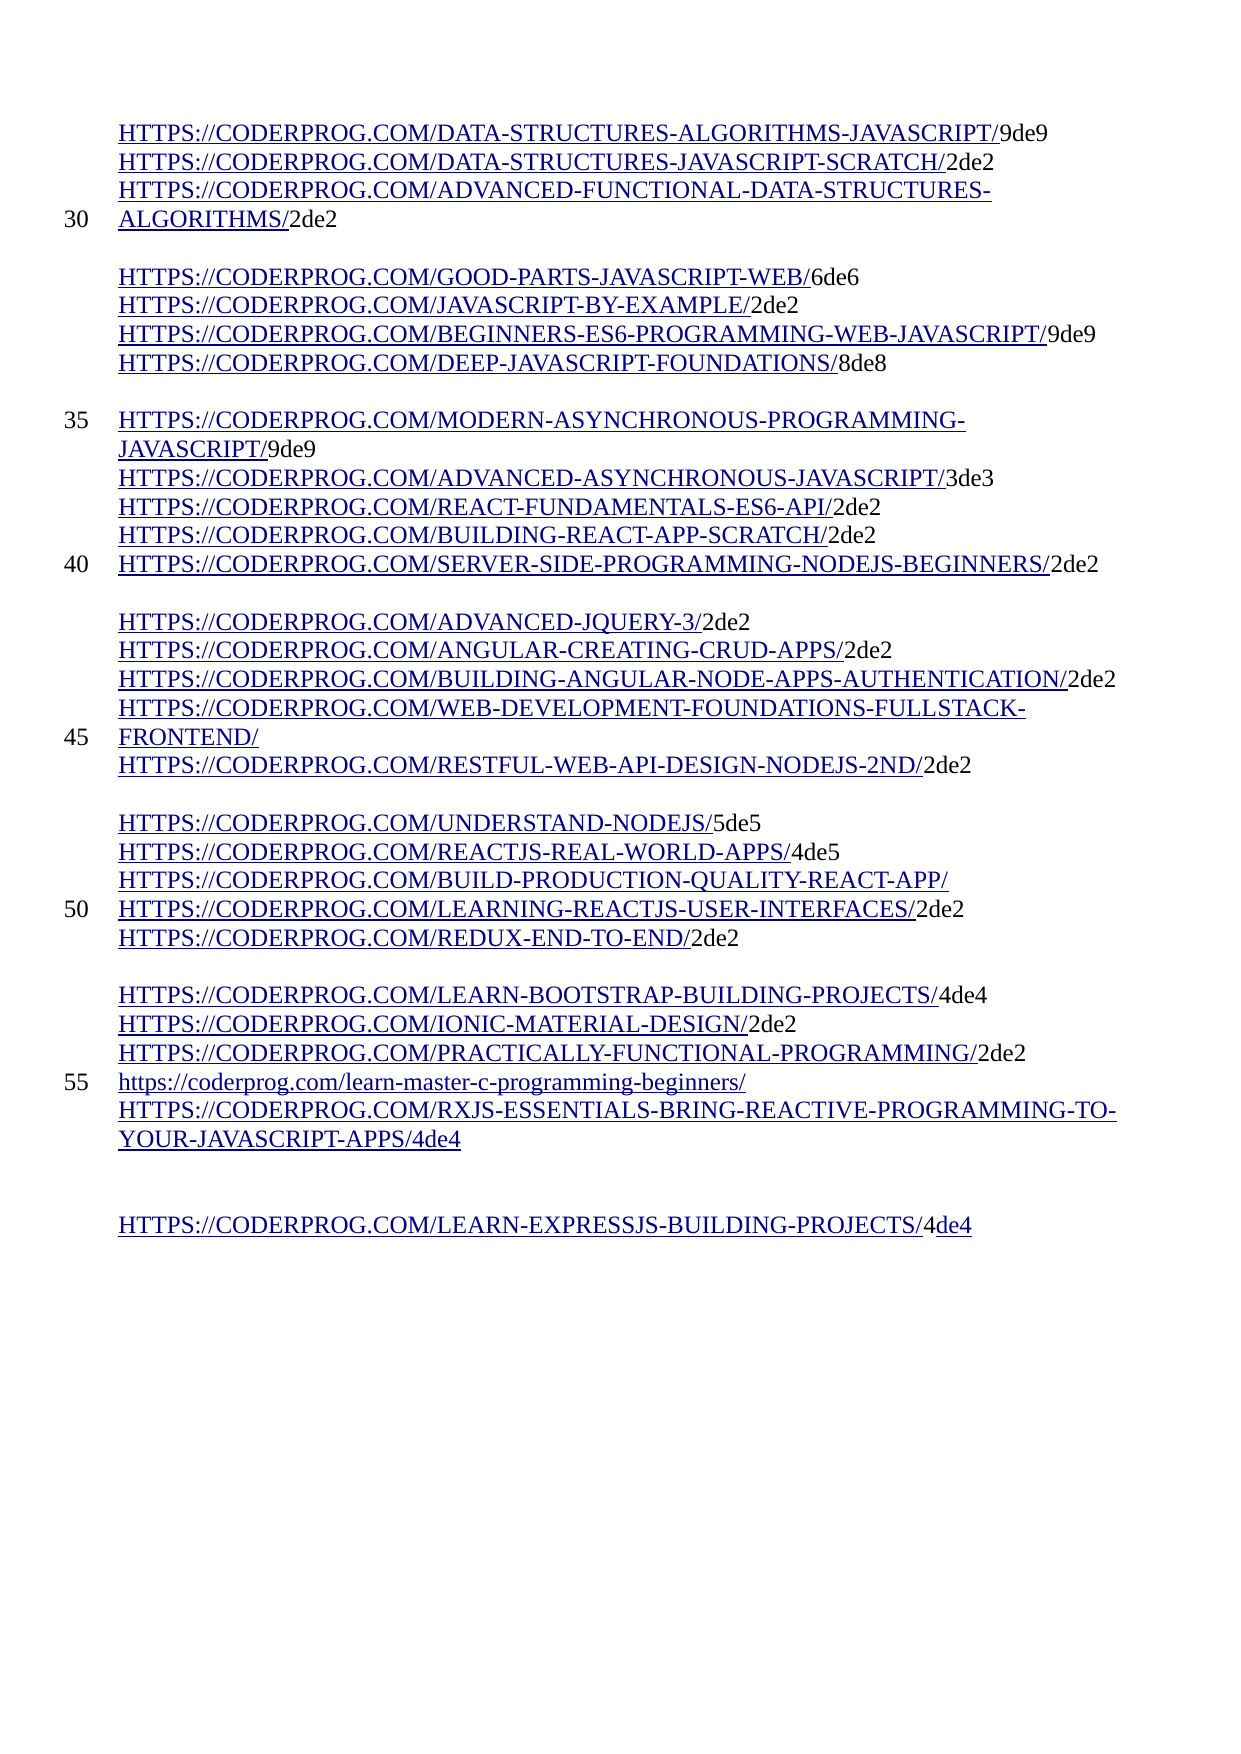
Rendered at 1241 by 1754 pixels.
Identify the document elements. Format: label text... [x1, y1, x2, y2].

text HTTPS://CODERPROG.COM/MODERN-ASYNCHRONOUS-PROGRAMMING-JAVASCRIPT/9de9 [118, 406, 1122, 463]
text HTTPS://CODERPROG.COM/PRACTICALLY-FUNCTIONAL-PROGRAMMING/2de2 [118, 1038, 1122, 1067]
text HTTPS://CODERPROG.COM/JAVASCRIPT-BY-EXAMPLE/2de2 [118, 291, 1122, 319]
text HTTPS://CODERPROG.COM/IONIC-MATERIAL-DESIGN/2de2 [118, 1009, 1122, 1038]
text HTTPS://CODERPROG.COM/LEARN-EXPRESSJS-BUILDING-PROJECTS/4de4 [118, 1211, 1122, 1239]
text HTTPS://CODERPROG.COM/ADVANCED-JQUERY-3/2de2 [118, 607, 1122, 636]
text HTTPS://CODERPROG.COM/REACT-FUNDAMENTALS-ES6-API/2de2 [118, 492, 1122, 521]
text HTTPS://CODERPROG.COM/SERVER-SIDE-PROGRAMMING-NODEJS-BEGINNERS/2de2 [118, 549, 1122, 578]
text HTTPS://CODERPROG.COM/RESTFUL-WEB-API-DESIGN-NODEJS-2ND/2de2 [118, 751, 1122, 779]
text HTTPS://CODERPROG.COM/BUILD-PRODUCTION-QUALITY-REACT-APP/ [118, 866, 1122, 894]
text HTTPS://CODERPROG.COM/ADVANCED-FUNCTIONAL-DATA-STRUCTURES-ALGORITHMS/2de2 [118, 176, 1122, 233]
text HTTPS://CODERPROG.COM/RXJS-ESSENTIALS-BRING-REACTIVE-PROGRAMMING-TO-YOUR-JAVASCRIPT-APPS/4de4 [118, 1096, 1122, 1153]
text HTTPS://CODERPROG.COM/WEB-DEVELOPMENT-FOUNDATIONS-FULLSTACK-FRONTEND/ [118, 693, 1122, 751]
text HTTPS://CODERPROG.COM/ANGULAR-CREATING-CRUD-APPS/2de2 [118, 636, 1122, 664]
text HTTPS://CODERPROG.COM/DATA-STRUCTURES-ALGORITHMS-JAVASCRIPT/9de9 [118, 118, 1122, 147]
text HTTPS://CODERPROG.COM/DEEP-JAVASCRIPT-FOUNDATIONS/8de8 [118, 348, 1122, 377]
text HTTPS://CODERPROG.COM/REDUX-END-TO-END/2de2 [118, 923, 1122, 952]
text HTTPS://CODERPROG.COM/BUILDING-REACT-APP-SCRATCH/2de2 [118, 521, 1122, 549]
text HTTPS://CODERPROG.COM/UNDERSTAND-NODEJS/5de5 [118, 808, 1122, 837]
text HTTPS://CODERPROG.COM/BEGINNERS-ES6-PROGRAMMING-WEB-JAVASCRIPT/9de9 [118, 319, 1122, 348]
text HTTPS://CODERPROG.COM/DATA-STRUCTURES-JAVASCRIPT-SCRATCH/2de2 [118, 147, 1122, 176]
text HTTPS://CODERPROG.COM/GOOD-PARTS-JAVASCRIPT-WEB/6de6 [118, 262, 1122, 291]
text HTTPS://CODERPROG.COM/REACTJS-REAL-WORLD-APPS/4de5 [118, 837, 1122, 866]
text HTTPS://CODERPROG.COM/BUILDING-ANGULAR-NODE-APPS-AUTHENTICATION/2de2 [118, 664, 1122, 693]
text HTTPS://CODERPROG.COM/LEARNING-REACTJS-USER-INTERFACES/2de2 [118, 894, 1122, 923]
text https://coderprog.com/learn-master-c-programming-beginners/ [118, 1067, 1122, 1096]
text HTTPS://CODERPROG.COM/LEARN-BOOTSTRAP-BUILDING-PROJECTS/4de4 [118, 981, 1122, 1009]
text HTTPS://CODERPROG.COM/ADVANCED-ASYNCHRONOUS-JAVASCRIPT/3de3 [118, 463, 1122, 492]
